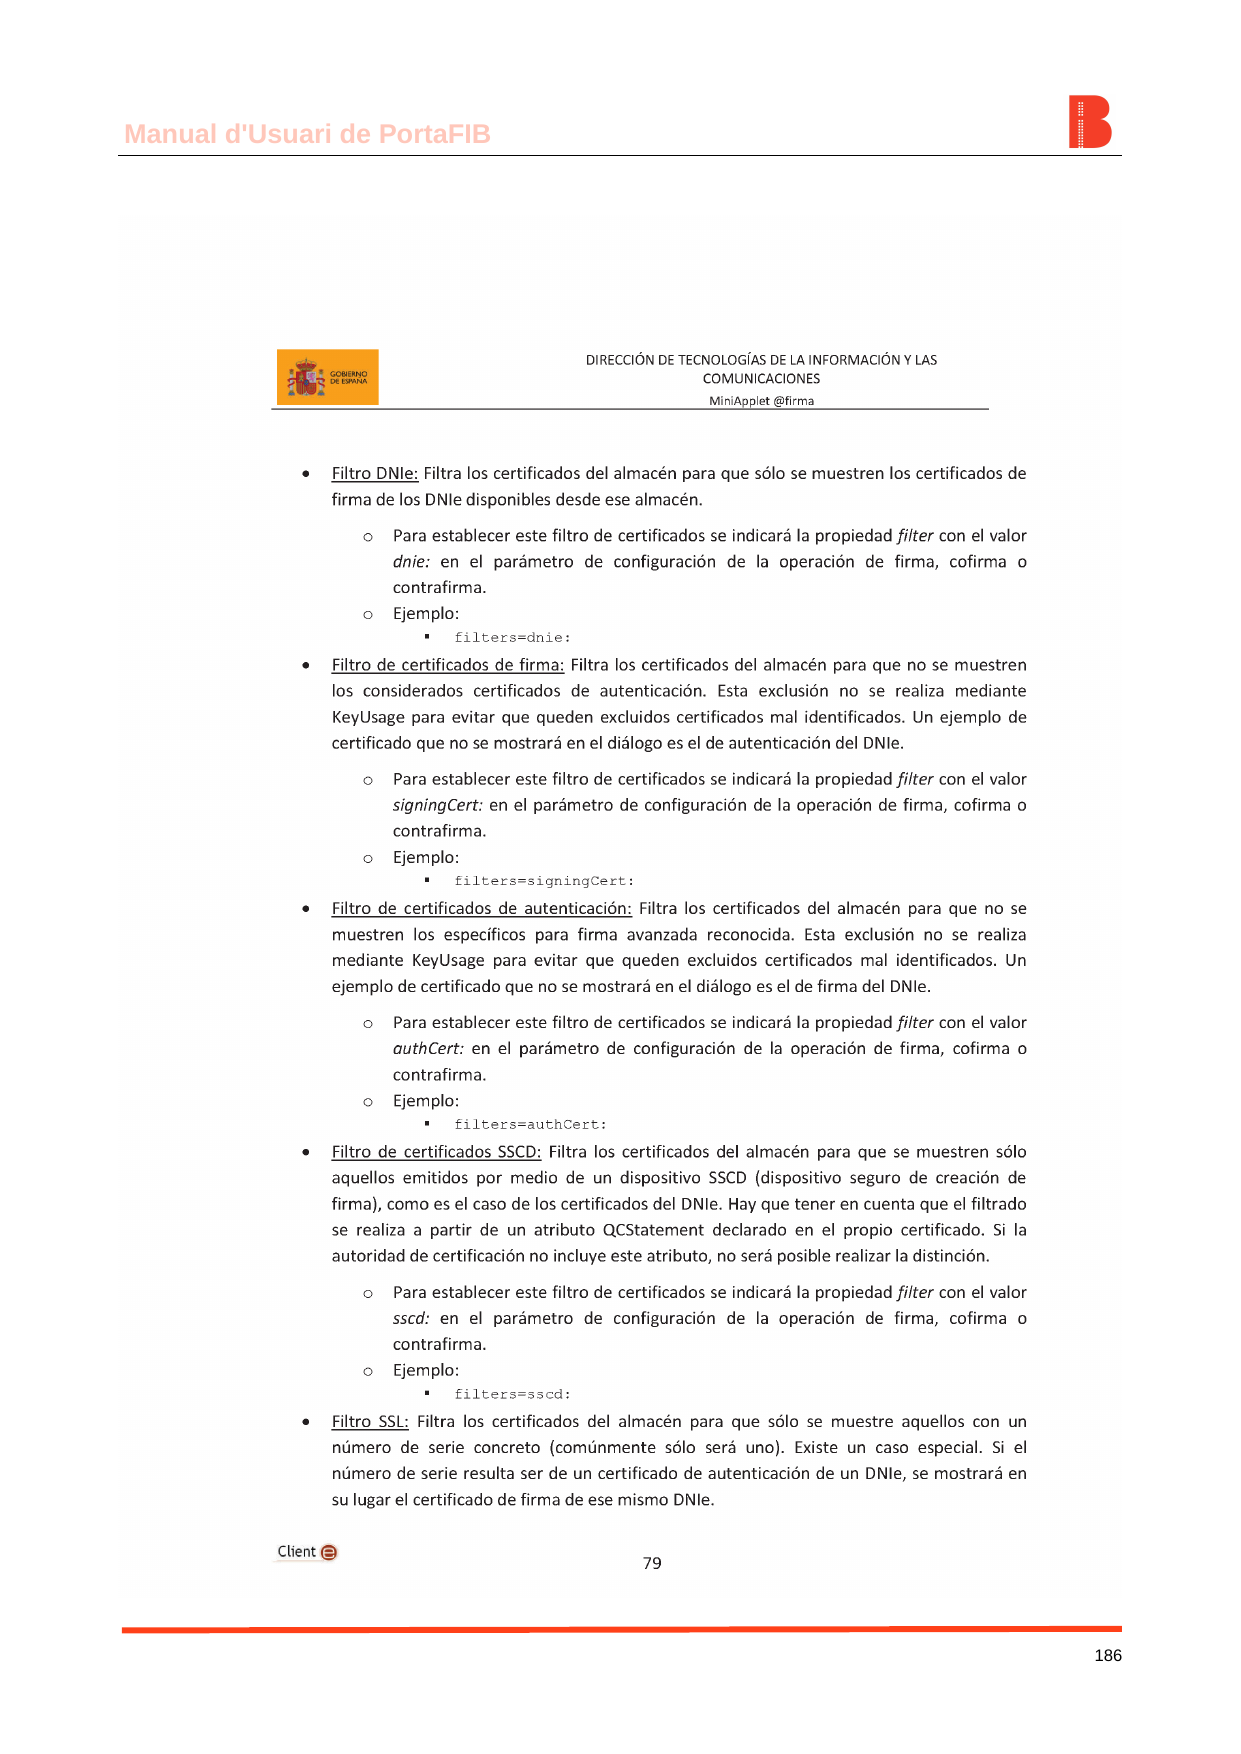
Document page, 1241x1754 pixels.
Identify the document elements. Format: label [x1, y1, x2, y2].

picture [1063, 94, 1117, 150]
